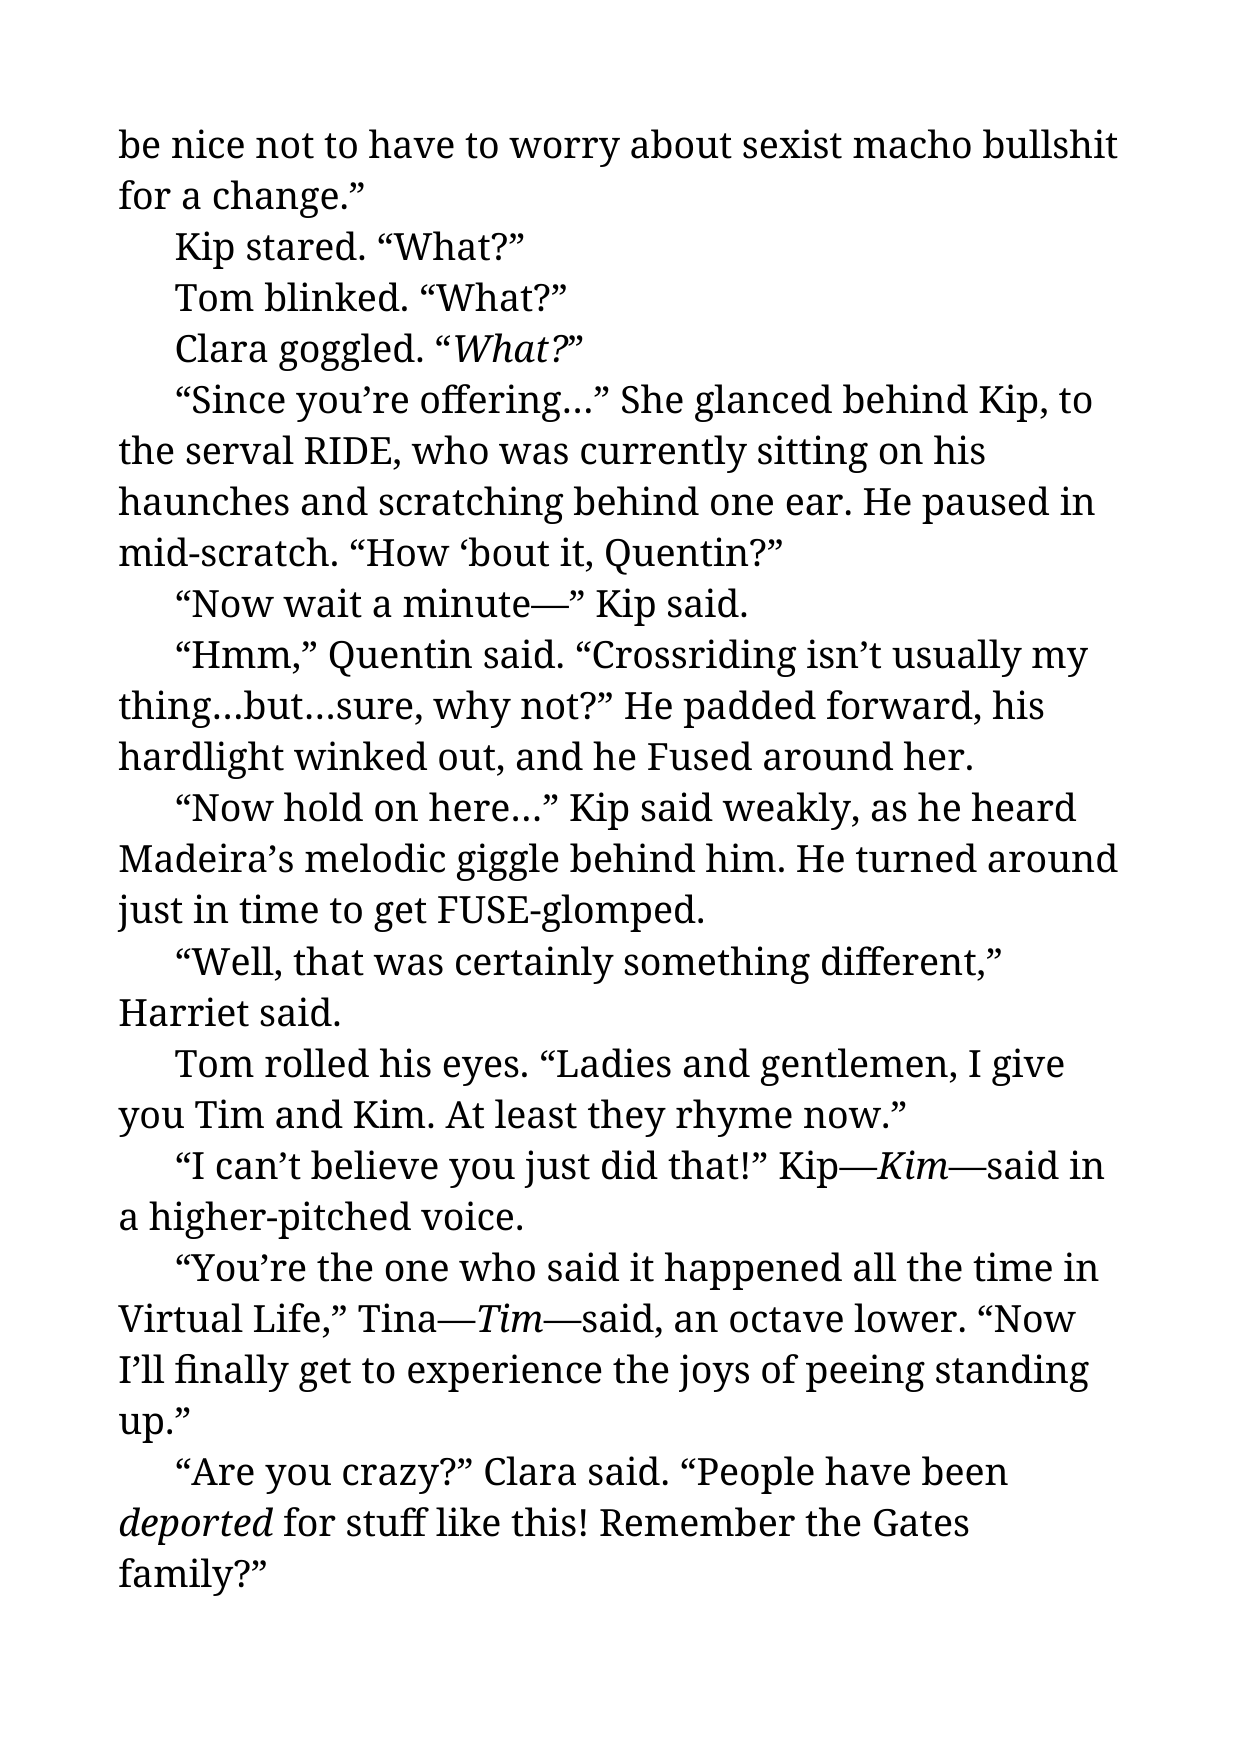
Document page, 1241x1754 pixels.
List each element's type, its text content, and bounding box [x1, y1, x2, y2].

text “I can’t believe you just did that!” Kip—Kim—said in a higher-pitched voice. [118, 1139, 1122, 1241]
text “Well, that was certainly something different,” Harriet said. [118, 935, 1122, 1037]
text “You’re the one who said it happened all the time in Virtual Life,” Tina—Tim—said, an octave lower. “Now I’ll finally get to experience the joys of peeing standing up.” [118, 1241, 1122, 1445]
text Tom blinked. “What?” [118, 271, 1122, 322]
text be nice not to have to worry about sexist macho bullshit for a change.” [118, 118, 1122, 220]
text Kip stared. “What?” [118, 220, 1122, 271]
text “Hmm,” Quentin said. “Crossriding isn’t usually my thing…but…sure, why not?” He padded forward, his hardlight winked out, and he Fused around her. [118, 628, 1122, 782]
text “Since you’re offering…” She glanced behind Kip, to the serval RIDE, who was currently sitting on his haunches and scratching behind one ear. He paused in mid-scratch. “How ‘bout it, Quentin?” [118, 373, 1122, 577]
text “Now wait a minute—” Kip said. [118, 577, 1122, 628]
text “Now hold on here…” Kip said weakly, as he heard Madeira’s melodic giggle behind him. He turned around just in time to get FUSE-glomped. [118, 782, 1122, 935]
text Clara goggled. “What?” [118, 322, 1122, 373]
text “Are you crazy?” Clara said. “People have been deported for stuff like this! Remember the Gates family?” [118, 1445, 1122, 1598]
text Tom rolled his eyes. “Ladies and gentlemen, I give you Tim and Kim. At least they rhyme now.” [118, 1037, 1122, 1139]
